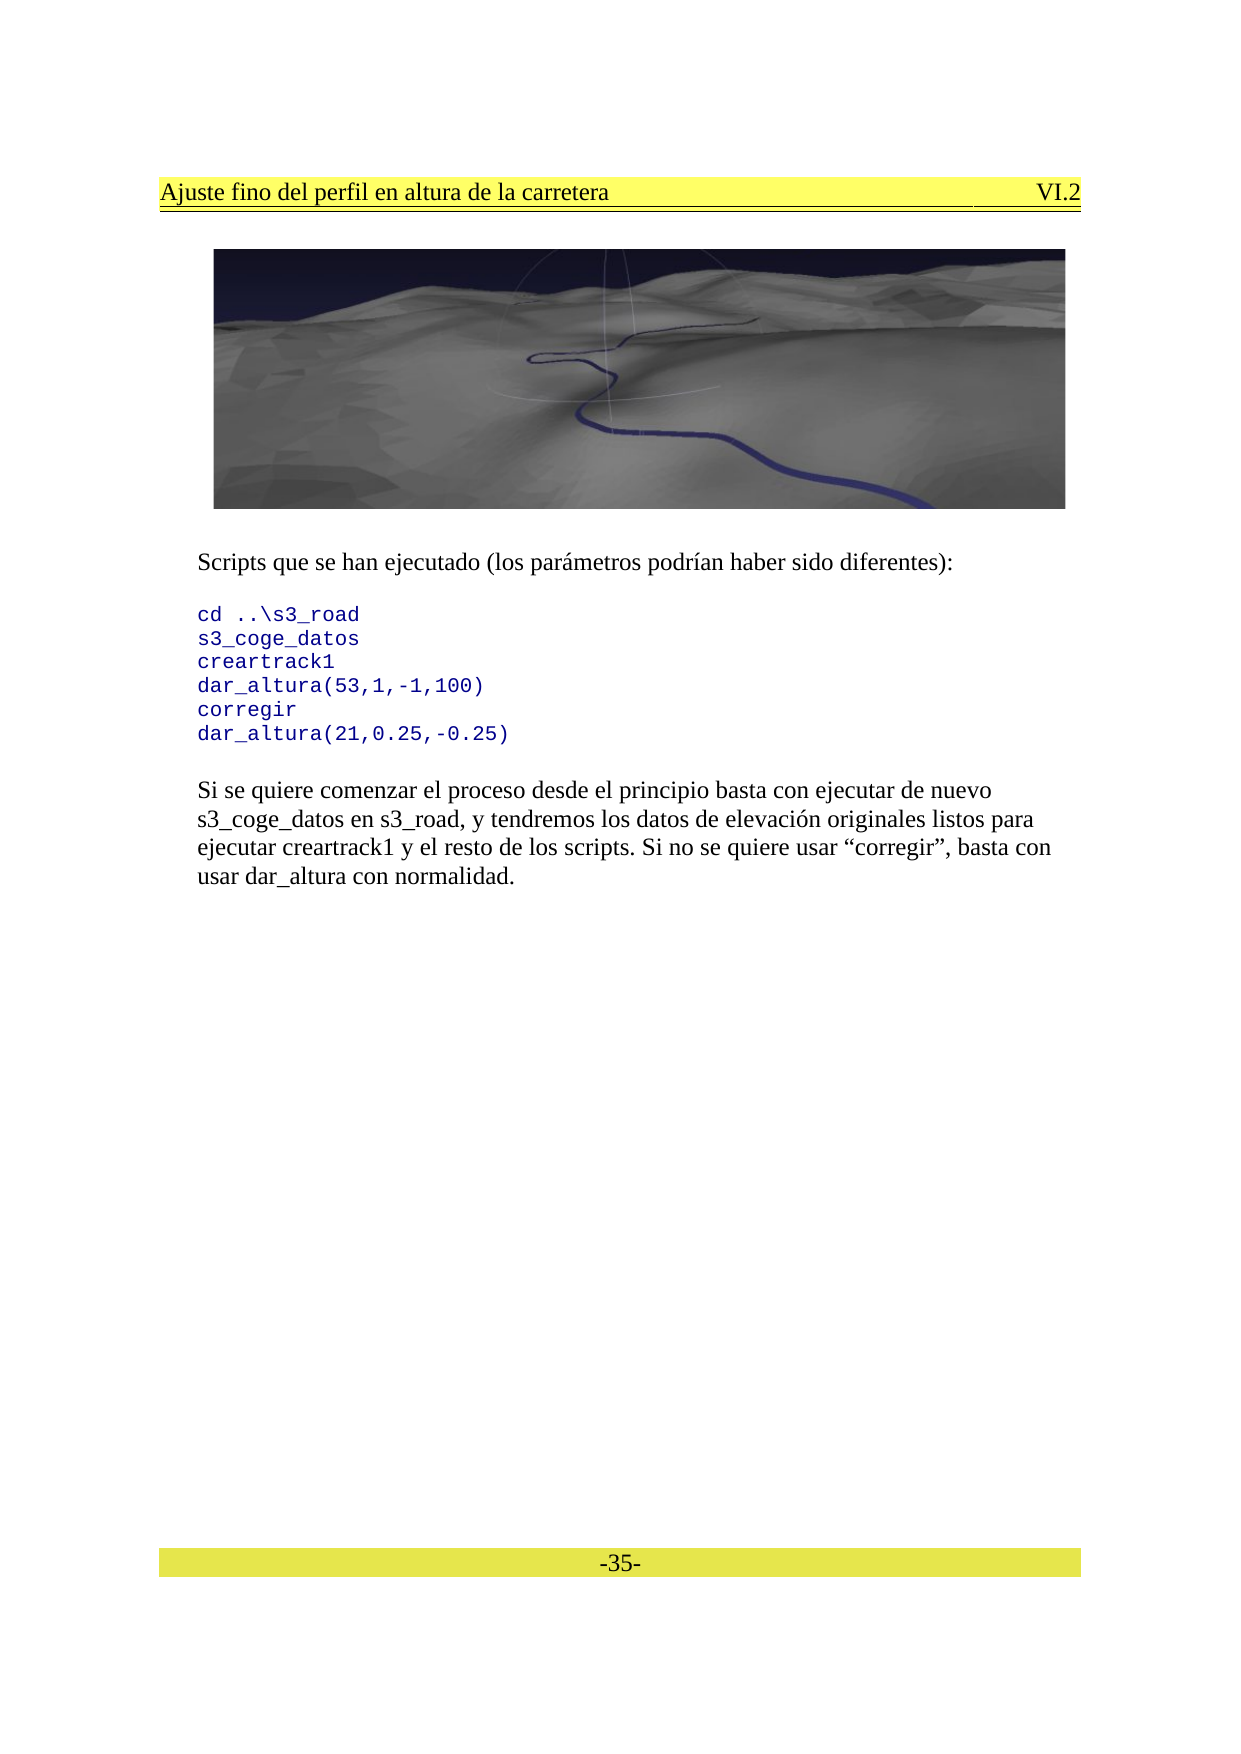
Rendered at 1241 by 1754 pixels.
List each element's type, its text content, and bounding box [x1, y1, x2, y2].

text s3_coge_datos creartrack1 dar_altura(53,1,-1,100) corregir dar_altura(21,0.25,-0.25) [197, 628, 1081, 746]
text Si se quiere comenzar el proceso desde el principio basta con ejecutar de nuevo s3_coge_datos en s3_road, y tendremos los datos de elevación originales listos para ejecutar creartrack1 y el resto de los scripts. Si no se quiere usar “corregir”, basta con usar dar_altura con normalidad. [197, 775, 1081, 890]
picture [213, 249, 1066, 509]
text cd ..\s3_road [197, 604, 1081, 628]
text Scripts que se han ejecutado (los parámetros podrían haber sido diferentes): [197, 547, 1081, 576]
